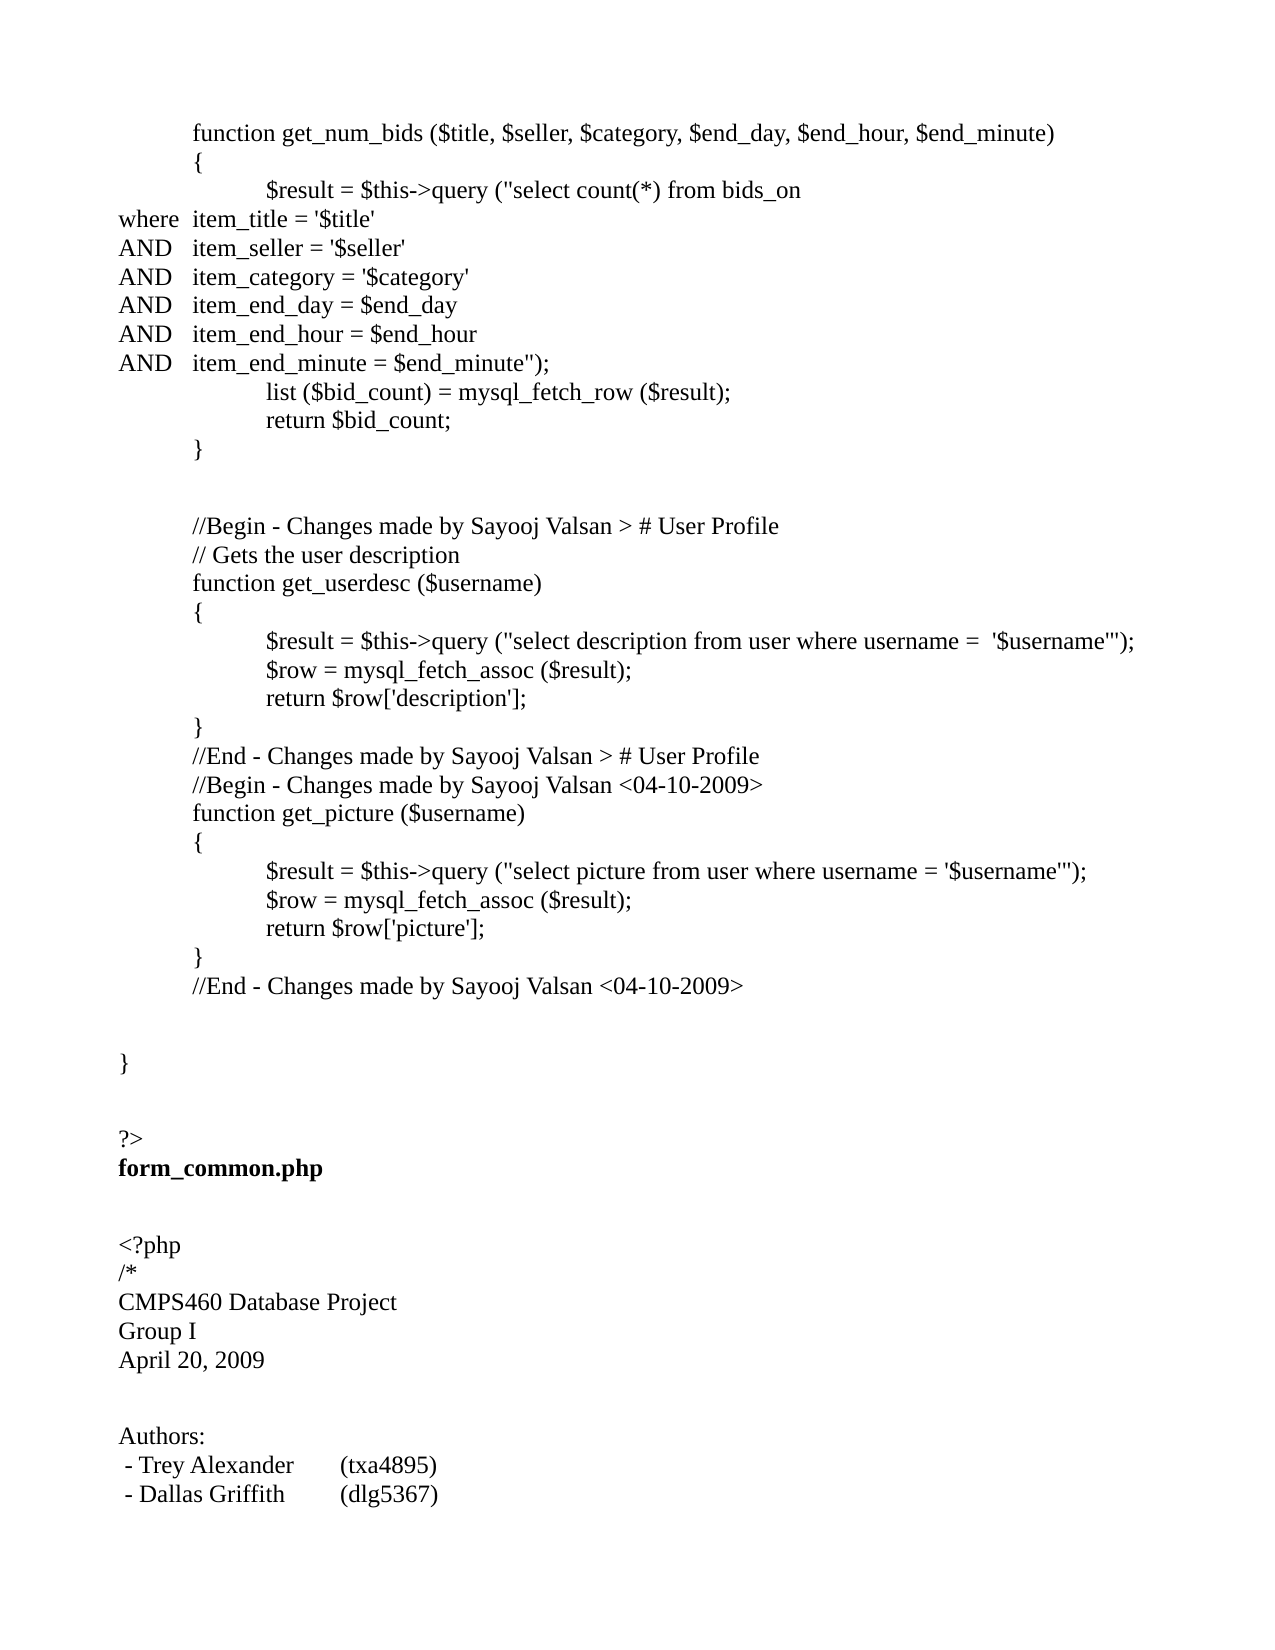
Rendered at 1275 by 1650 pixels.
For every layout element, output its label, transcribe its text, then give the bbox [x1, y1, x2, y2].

text $row = mysql_fetch_assoc ($result); [118, 655, 1157, 683]
text CMPS460 Database Project [118, 1287, 1157, 1316]
text } [118, 942, 1157, 971]
text AND item_category = '$category' [118, 262, 1157, 291]
text ?> [118, 1124, 1157, 1153]
text where item_title = '$title' [118, 204, 1157, 233]
text // Gets the user description [118, 540, 1157, 568]
text $row = mysql_fetch_assoc ($result); [118, 885, 1157, 913]
text { [118, 827, 1157, 856]
text //Begin - Changes made by Sayooj Valsan > # User Profile [118, 511, 1157, 540]
text //Begin - Changes made by Sayooj Valsan <04-10-2009> [118, 770, 1157, 798]
text AND item_end_day = $end_day [118, 291, 1157, 319]
text Group I [118, 1316, 1157, 1345]
text return $bid_count; [118, 406, 1157, 434]
text AND item_end_hour = $end_hour [118, 319, 1157, 348]
text AND item_end_minute = $end_minute"); [118, 348, 1157, 377]
text } [118, 434, 1157, 463]
text Authors: [118, 1421, 1157, 1450]
text AND item_seller = '$seller' [118, 233, 1157, 262]
text { [118, 147, 1157, 176]
text } [118, 1048, 1157, 1076]
text //End - Changes made by Sayooj Valsan <04-10-2009> [118, 971, 1157, 1000]
text list ($bid_count) = mysql_fetch_row ($result); [118, 377, 1157, 406]
text - Dallas Griffith (dlg5367) [118, 1479, 1157, 1508]
text form_common.php [118, 1153, 1157, 1182]
text $result = $this->query ("select description from user where username = '$username'"); [118, 626, 1157, 655]
text $result = $this->query ("select count(*) from bids_on [118, 176, 1157, 204]
text return $row['description']; [118, 683, 1157, 712]
text { [118, 597, 1157, 626]
text //End - Changes made by Sayooj Valsan > # User Profile [118, 741, 1157, 770]
text $result = $this->query ("select picture from user where username = '$username'"); [118, 856, 1157, 885]
text - Trey Alexander (txa4895) [118, 1450, 1157, 1479]
text return $row['picture']; [118, 913, 1157, 942]
text <?php [118, 1230, 1157, 1258]
text } [118, 712, 1157, 741]
text function get_picture ($username) [118, 798, 1157, 827]
text function get_userdesc ($username) [118, 568, 1157, 597]
text function get_num_bids ($title, $seller, $category, $end_day, $end_hour, $end_minute) [118, 118, 1157, 147]
text April 20, 2009 [118, 1345, 1157, 1373]
text /* [118, 1258, 1157, 1287]
